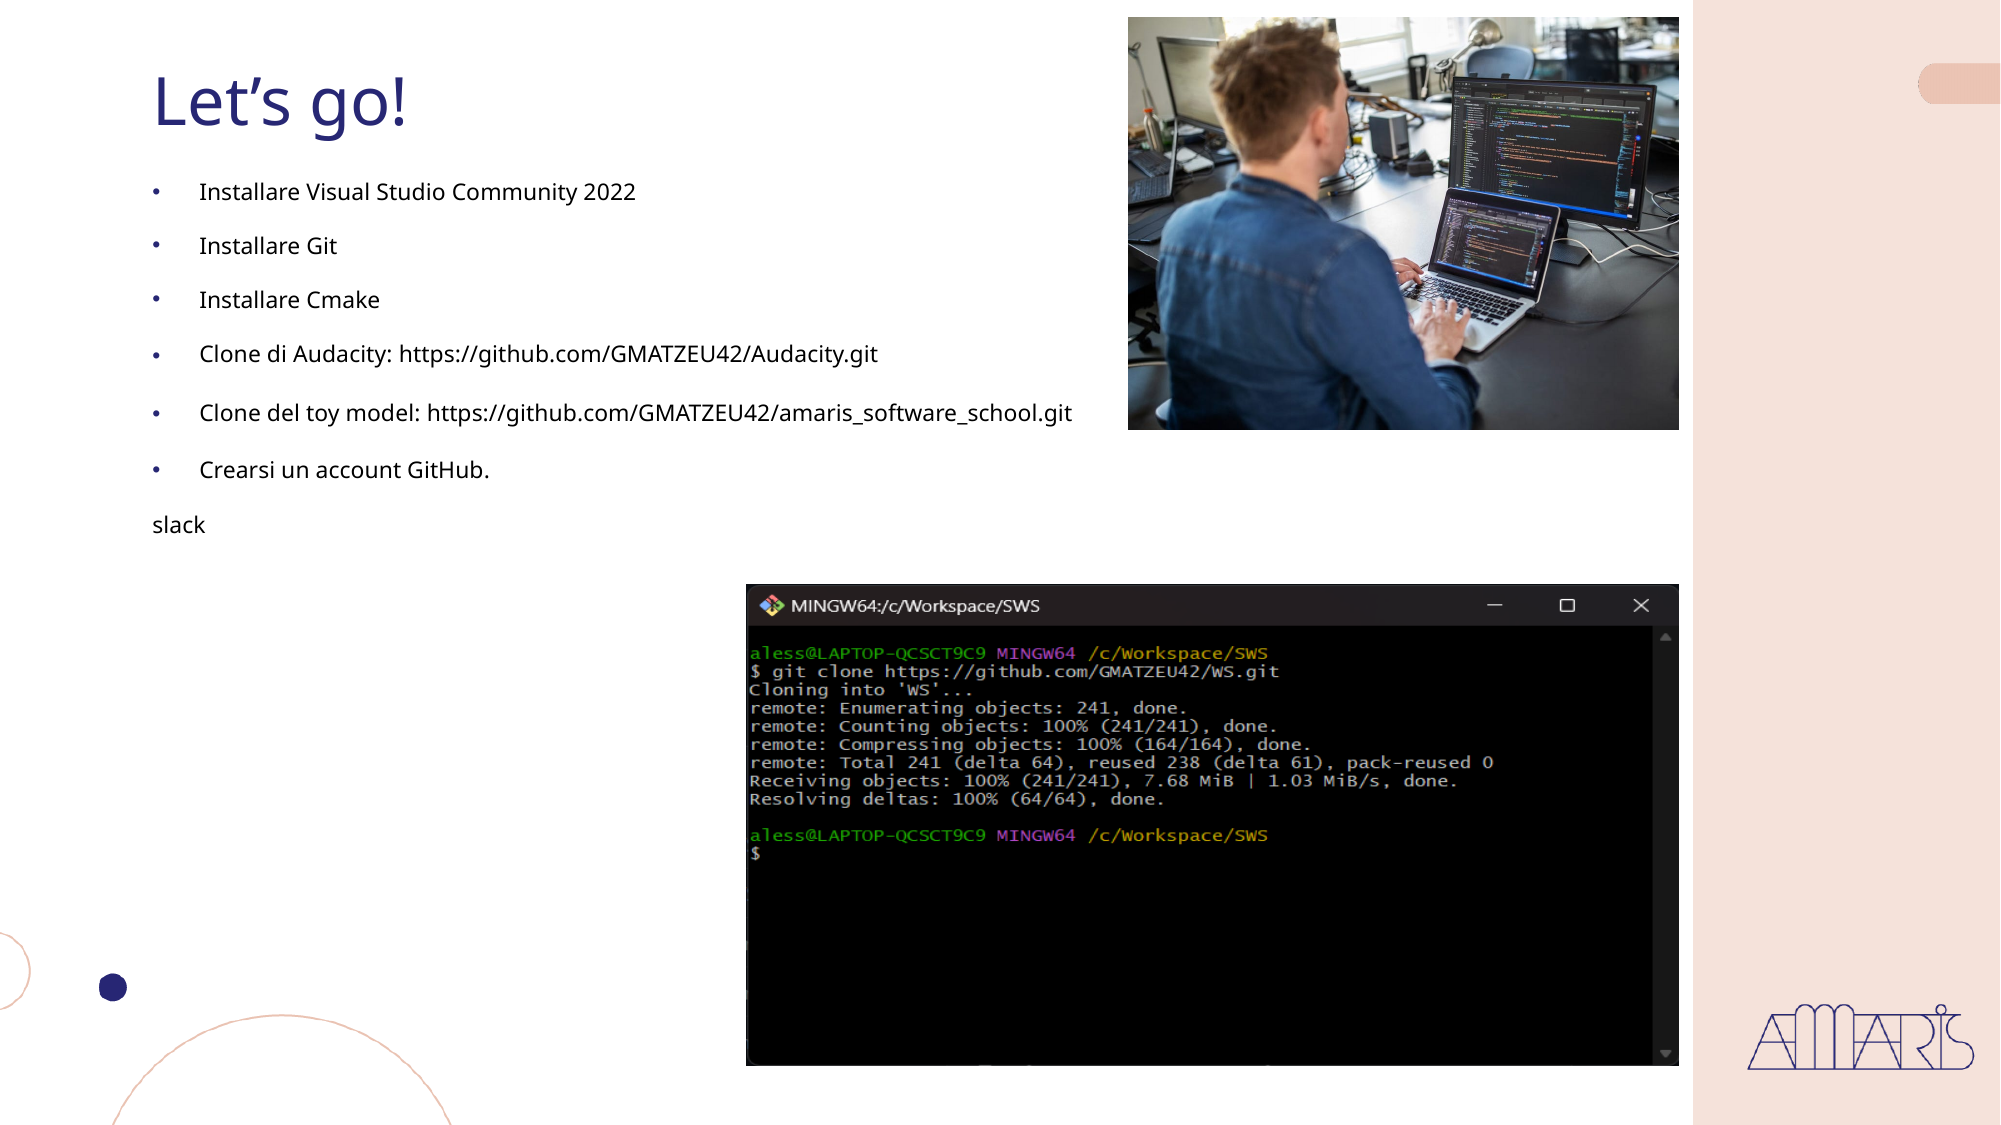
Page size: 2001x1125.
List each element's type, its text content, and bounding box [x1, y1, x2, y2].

picture [1128, 17, 1679, 430]
picture [746, 584, 1679, 1066]
title Let’s go! [137, 59, 1128, 148]
list Installare Visual Studio Community 2022 Installare Git Installare Cmake Clone di Audacity: https://github.com/GMATZEU42/Audacity.git Clone del toy model: https://github.com/GMATZEU42/amaris_software_school.git Crearsi un account GitHub. slack [137, 164, 1574, 591]
